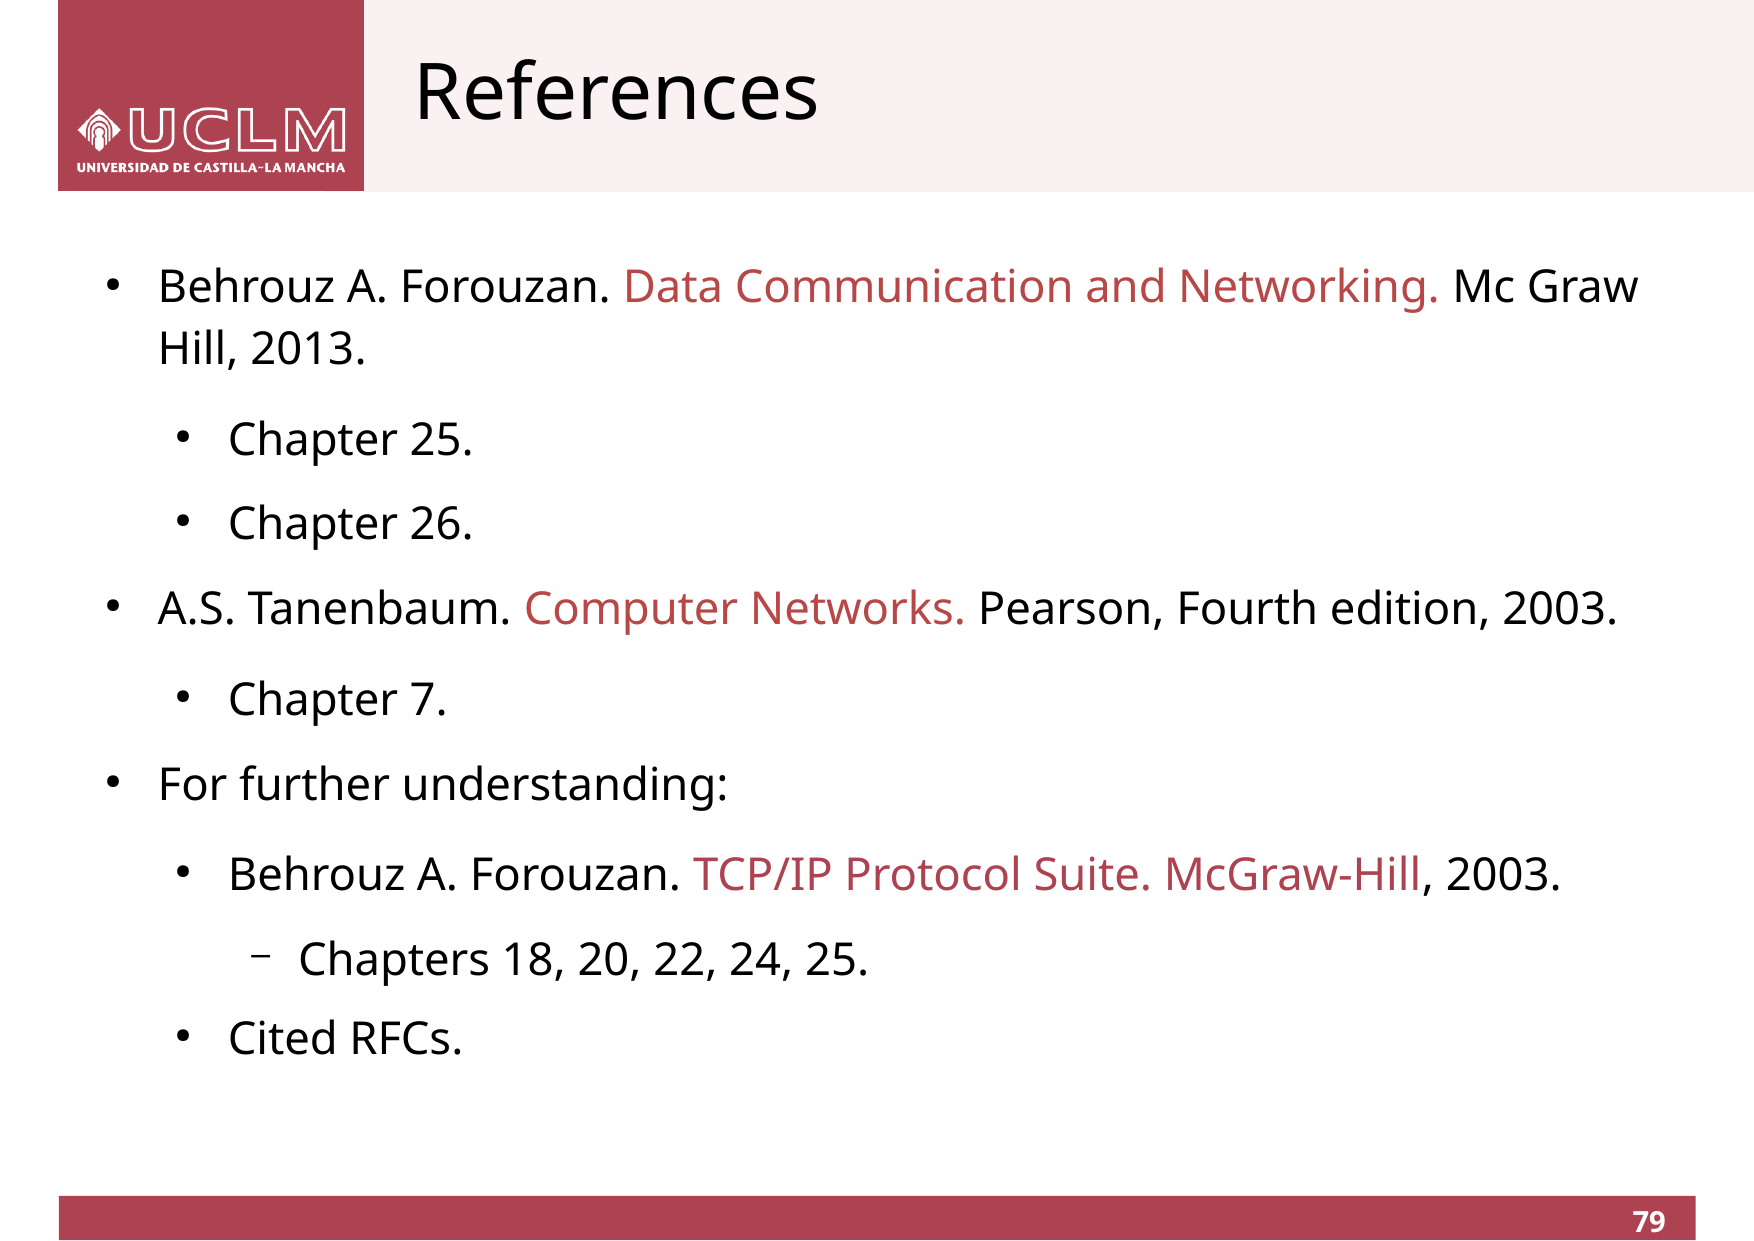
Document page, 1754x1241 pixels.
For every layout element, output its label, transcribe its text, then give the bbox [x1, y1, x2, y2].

list Behrouz A. Forouzan. Data Communication and Networking. Mc Graw Hill, 2013. Chapter 25. Chapter 26. A.S. Tanenbaum. Computer Networks. Pearson, Fourth edition, 2003. Chapter 7. For further understanding: Behrouz A. Forouzan. TCP/IP Protocol Suite. McGraw-Hill, 2003. Chapters 18, 20, 22, 24, 25. Cited RFCs. [87, 254, 1667, 1074]
picture [58, 0, 364, 191]
title References [413, 0, 1667, 198]
